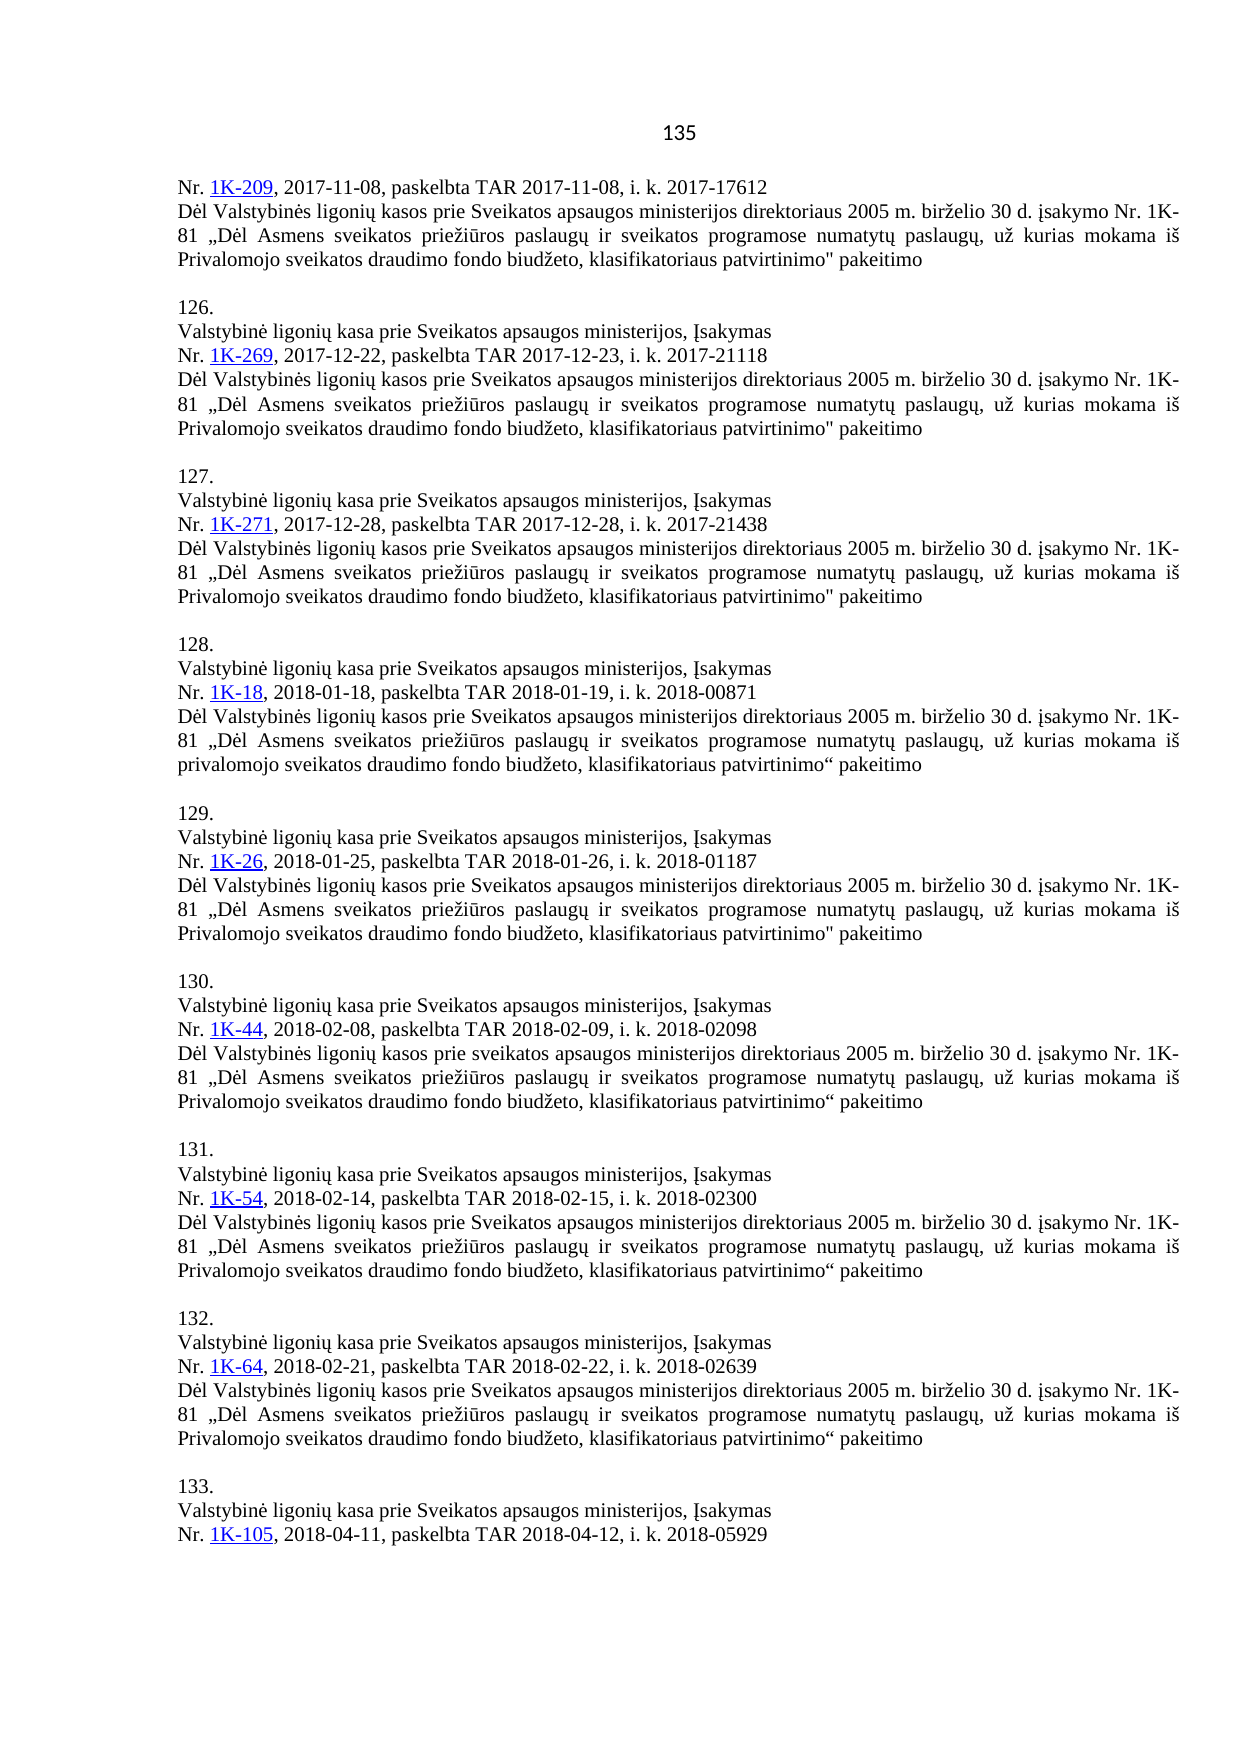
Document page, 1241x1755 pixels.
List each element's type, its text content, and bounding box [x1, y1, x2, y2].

text Valstybinė ligonių kasa prie Sveikatos apsaugos ministerijos, Įsakymas [177, 993, 1181, 1017]
text Valstybinė ligonių kasa prie Sveikatos apsaugos ministerijos, Įsakymas [177, 656, 1181, 680]
text Dėl Valstybinės ligonių kasos prie Sveikatos apsaugos ministerijos direktoriaus 2005 m. birželio 30 d. įsakymo Nr. 1K-81 „Dėl Asmens sveikatos priežiūros paslaugų ir sveikatos programose numatytų paslaugų, už kurias mokama iš Privalomojo sveikatos draudimo fondo biudžeto, klasifikatoriaus patvirtinimo" pakeitimo [177, 367, 1181, 439]
text Dėl Valstybinės ligonių kasos prie Sveikatos apsaugos ministerijos direktoriaus 2005 m. birželio 30 d. įsakymo Nr. 1K-81 „Dėl Asmens sveikatos priežiūros paslaugų ir sveikatos programose numatytų paslaugų, už kurias mokama iš privalomojo sveikatos draudimo fondo biudžeto, klasifikatoriaus patvirtinimo“ pakeitimo [177, 704, 1181, 776]
text Nr. 1K-26, 2018-01-25, paskelbta TAR 2018-01-26, i. k. 2018-01187 [177, 849, 1181, 873]
text Valstybinė ligonių kasa prie Sveikatos apsaugos ministerijos, Įsakymas [177, 488, 1181, 512]
text 126. [177, 295, 1181, 319]
text Dėl Valstybinės ligonių kasos prie Sveikatos apsaugos ministerijos direktoriaus 2005 m. birželio 30 d. įsakymo Nr. 1K-81 „Dėl Asmens sveikatos priežiūros paslaugų ir sveikatos programose numatytų paslaugų, už kurias mokama iš Privalomojo sveikatos draudimo fondo biudžeto, klasifikatoriaus patvirtinimo" pakeitimo [177, 199, 1181, 271]
text 131. [177, 1137, 1181, 1161]
text Valstybinė ligonių kasa prie Sveikatos apsaugos ministerijos, Įsakymas [177, 824, 1181, 849]
text Dėl Valstybinės ligonių kasos prie Sveikatos apsaugos ministerijos direktoriaus 2005 m. birželio 30 d. įsakymo Nr. 1K-81 „Dėl Asmens sveikatos priežiūros paslaugų ir sveikatos programose numatytų paslaugų, už kurias mokama iš Privalomojo sveikatos draudimo fondo biudžeto, klasifikatoriaus patvirtinimo“ pakeitimo [177, 1209, 1181, 1282]
text Valstybinė ligonių kasa prie Sveikatos apsaugos ministerijos, Įsakymas [177, 1330, 1181, 1354]
text Dėl Valstybinės ligonių kasos prie sveikatos apsaugos ministerijos direktoriaus 2005 m. birželio 30 d. įsakymo Nr. 1K-81 „Dėl Asmens sveikatos priežiūros paslaugų ir sveikatos programose numatytų paslaugų, už kurias mokama iš Privalomojo sveikatos draudimo fondo biudžeto, klasifikatoriaus patvirtinimo“ pakeitimo [177, 1041, 1181, 1113]
text Nr. 1K-105, 2018-04-11, paskelbta TAR 2018-04-12, i. k. 2018-05929 [177, 1522, 1181, 1546]
text Dėl Valstybinės ligonių kasos prie Sveikatos apsaugos ministerijos direktoriaus 2005 m. birželio 30 d. įsakymo Nr. 1K-81 „Dėl Asmens sveikatos priežiūros paslaugų ir sveikatos programose numatytų paslaugų, už kurias mokama iš Privalomojo sveikatos draudimo fondo biudžeto, klasifikatoriaus patvirtinimo“ pakeitimo [177, 1378, 1181, 1450]
text Nr. 1K-269, 2017-12-22, paskelbta TAR 2017-12-23, i. k. 2017-21118 [177, 343, 1181, 367]
text 127. [177, 464, 1181, 488]
text Nr. 1K-209, 2017-11-08, paskelbta TAR 2017-11-08, i. k. 2017-17612 [177, 175, 1181, 199]
text Nr. 1K-64, 2018-02-21, paskelbta TAR 2018-02-22, i. k. 2018-02639 [177, 1354, 1181, 1378]
text 128. [177, 632, 1181, 656]
text Valstybinė ligonių kasa prie Sveikatos apsaugos ministerijos, Įsakymas [177, 1161, 1181, 1186]
text Nr. 1K-44, 2018-02-08, paskelbta TAR 2018-02-09, i. k. 2018-02098 [177, 1017, 1181, 1041]
text 132. [177, 1306, 1181, 1330]
text Nr. 1K-54, 2018-02-14, paskelbta TAR 2018-02-15, i. k. 2018-02300 [177, 1186, 1181, 1209]
text Nr. 1K-18, 2018-01-18, paskelbta TAR 2018-01-19, i. k. 2018-00871 [177, 680, 1181, 704]
text Valstybinė ligonių kasa prie Sveikatos apsaugos ministerijos, Įsakymas [177, 319, 1181, 343]
text 133. [177, 1474, 1181, 1498]
text 129. [177, 801, 1181, 824]
text Nr. 1K-271, 2017-12-28, paskelbta TAR 2017-12-28, i. k. 2017-21438 [177, 512, 1181, 536]
text Valstybinė ligonių kasa prie Sveikatos apsaugos ministerijos, Įsakymas [177, 1498, 1181, 1522]
text 130. [177, 969, 1181, 993]
text Dėl Valstybinės ligonių kasos prie Sveikatos apsaugos ministerijos direktoriaus 2005 m. birželio 30 d. įsakymo Nr. 1K-81 „Dėl Asmens sveikatos priežiūros paslaugų ir sveikatos programose numatytų paslaugų, už kurias mokama iš Privalomojo sveikatos draudimo fondo biudžeto, klasifikatoriaus patvirtinimo" pakeitimo [177, 536, 1181, 608]
text Dėl Valstybinės ligonių kasos prie Sveikatos apsaugos ministerijos direktoriaus 2005 m. birželio 30 d. įsakymo Nr. 1K-81 „Dėl Asmens sveikatos priežiūros paslaugų ir sveikatos programose numatytų paslaugų, už kurias mokama iš Privalomojo sveikatos draudimo fondo biudžeto, klasifikatoriaus patvirtinimo" pakeitimo [177, 873, 1181, 945]
